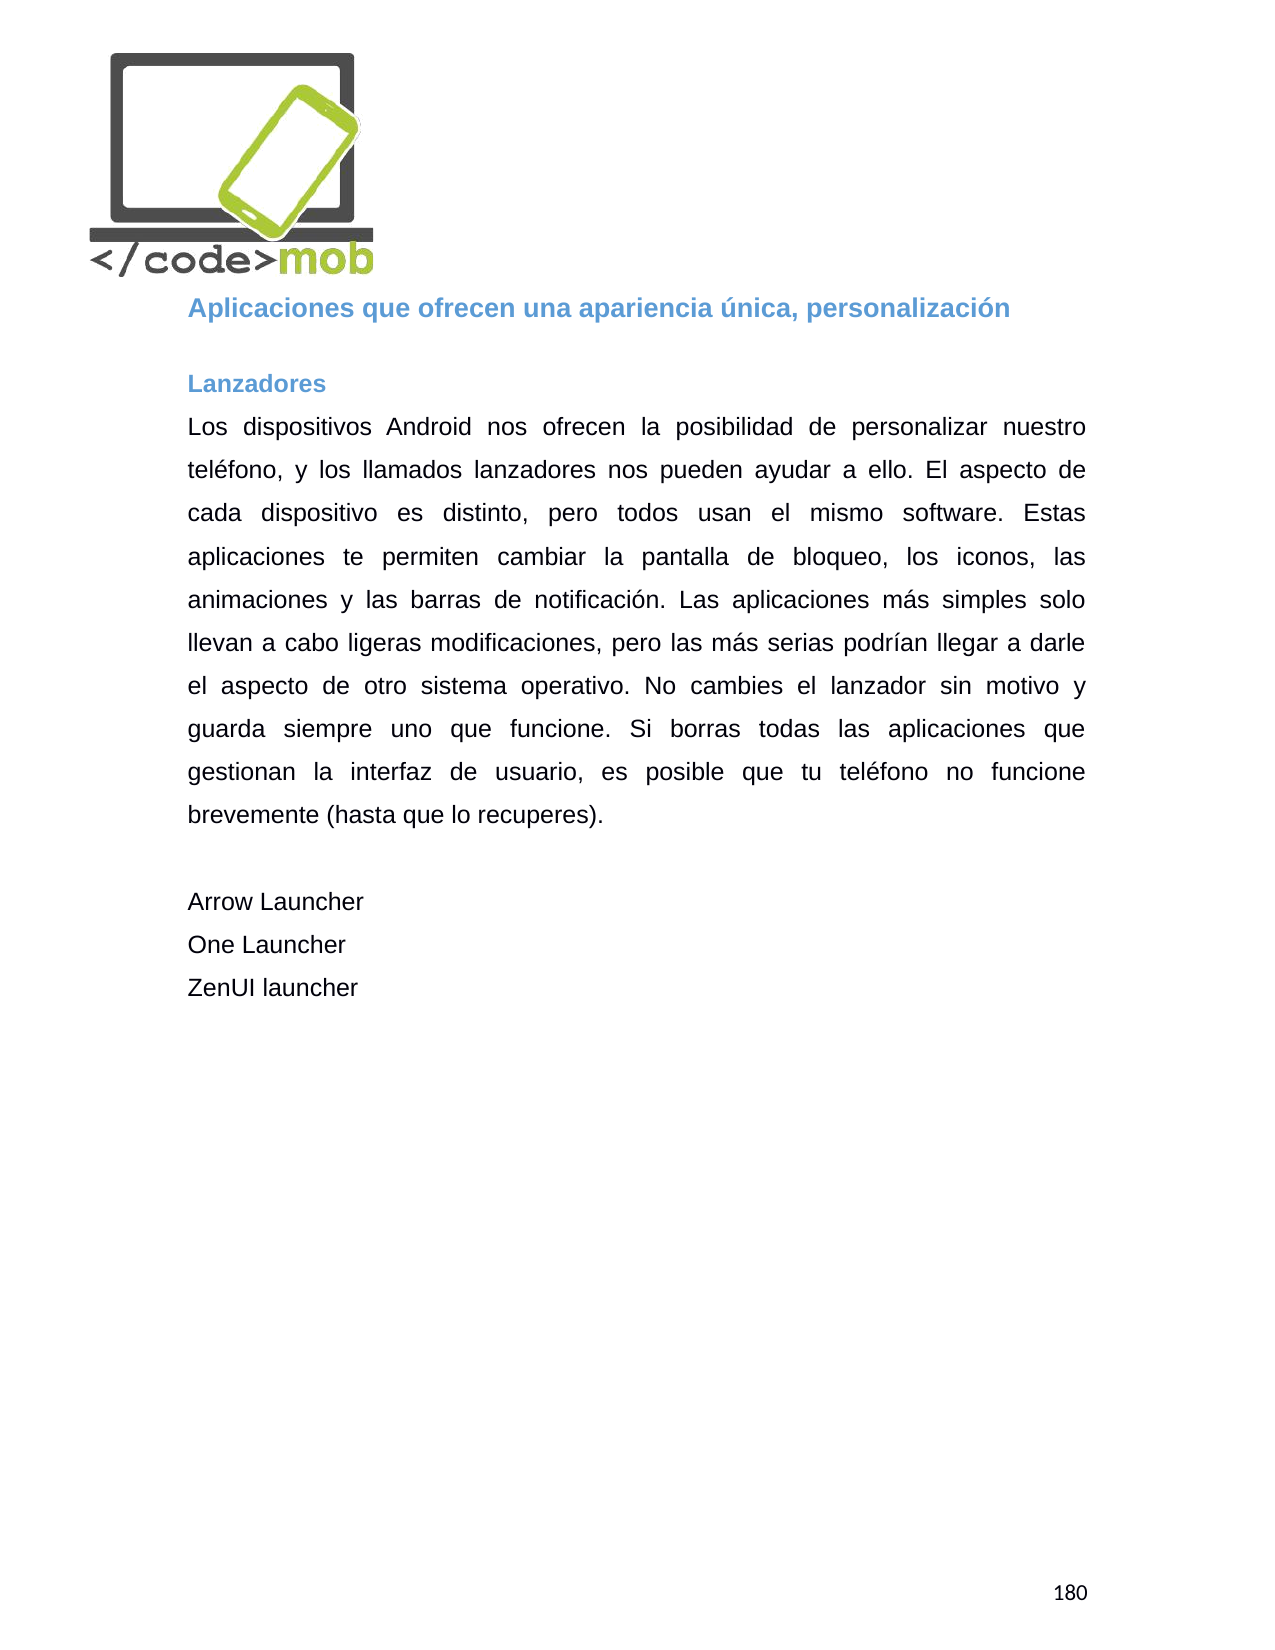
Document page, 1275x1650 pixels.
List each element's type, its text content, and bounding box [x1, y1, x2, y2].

text Los dispositivos Android nos ofrecen la posibilidad de personalizar nuestro teléfono, y los llamados lanzadores nos pueden ayudar a ello. El aspecto de cada dispositivo es distinto, pero todos usan el mismo software. Estas aplicaciones te permiten cambiar la pantalla de bloqueo, los iconos, las animaciones y las barras de notificación. Las aplicaciones más simples solo llevan a cabo ligeras modificaciones, pero las más serias podrían llegar a darle el aspecto de otro sistema operativo. No cambies el lanzador sin motivo y guarda siempre uno que funcione. Si borras todas las aplicaciones que gestionan la interfaz de usuario, es posible que tu teléfono no funcione brevemente (hasta que lo recuperes). [187, 412, 1087, 829]
text ZenUI launcher [187, 973, 1087, 1001]
subtitle Aplicaciones que ofrecen una apariencia única, personalización [187, 292, 1087, 323]
text Lanzadores [187, 369, 1087, 398]
picture [89, 53, 374, 277]
text Arrow Launcher [187, 886, 1087, 915]
text One Launcher [187, 929, 1087, 958]
